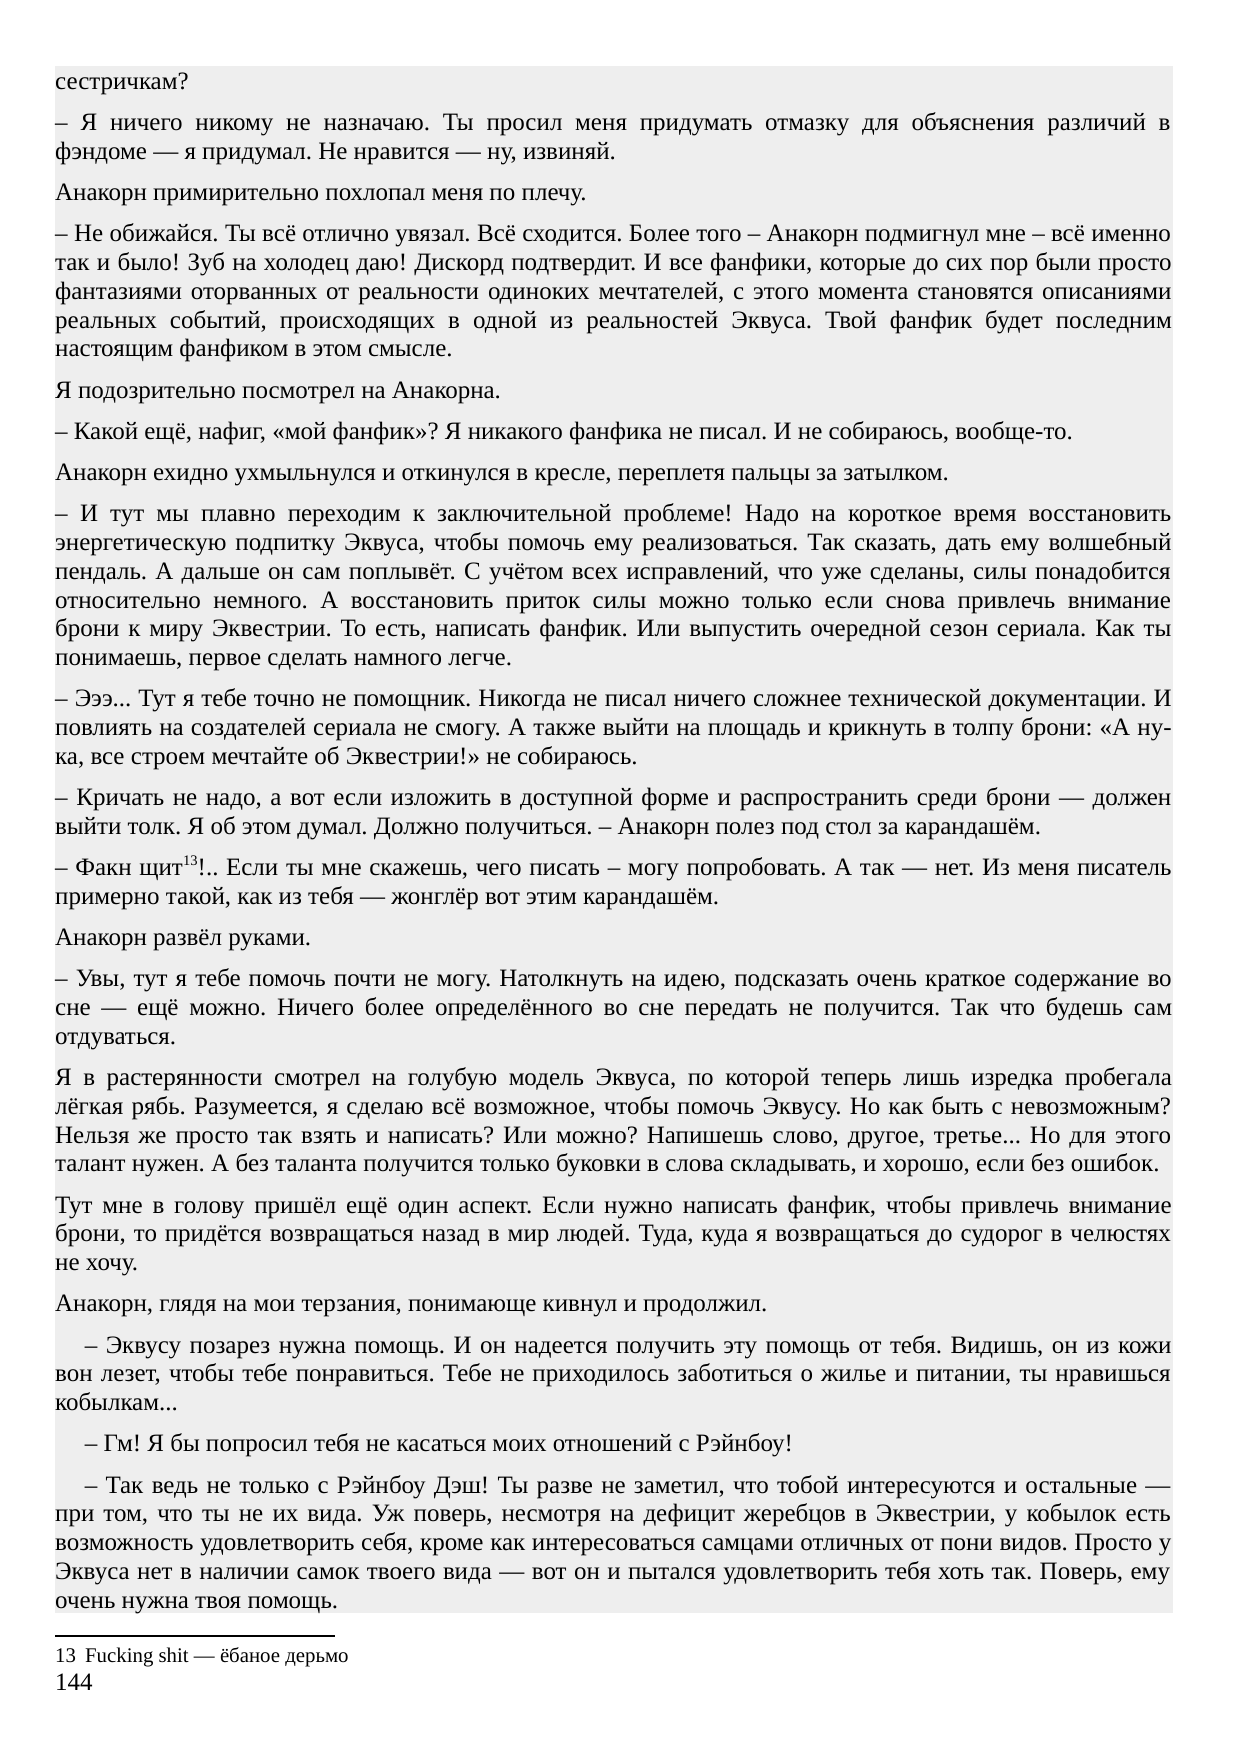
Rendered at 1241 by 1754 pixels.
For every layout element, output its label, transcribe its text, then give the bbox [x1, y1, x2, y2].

text – Так ведь не только с Рэйнбоу Дэш! Ты разве не заметил, что тобой интересуются и остальные — при том, что ты не их вида. Уж поверь, несмотря на дефицит жеребцов в Эквестрии, у кобылок есть возможность удовлетворить себя, кроме как интересоваться самцами отличных от пони видов. Просто у Эквуса нет в наличии самок твоего вида — вот он и пытался удовлетворить тебя хоть так. Поверь, ему очень нужна твоя помощь. [55, 1470, 1173, 1613]
text Я в растерянности смотрел на голубую модель Эквуса, по которой теперь лишь изредка пробегала лёгкая рябь. Разумеется, я сделаю всё возможное, чтобы помочь Эквусу. Но как быть с невозможным? Нельзя же просто так взять и написать? Или можно? Напишешь слово, другое, третье... Но для этого талант нужен. А без таланта получится только буковки в слова складывать, и хорошо, если без ошибок. [55, 1062, 1173, 1177]
text – Увы, тут я тебе помочь почти не могу. Натолкнуть на идею, подсказать очень краткое содержание во сне — ещё можно. Ничего более определённого во сне передать не получится. Так что будешь сам отдуваться. [55, 963, 1173, 1050]
text – Я ничего никому не назначаю. Ты просил меня придумать отмазку для объяснения различий в фэндоме — я придумал. Не нравится — ну, извиняй. [55, 107, 1173, 165]
text Анакорн примирительно похлопал меня по плечу. [55, 177, 1173, 206]
text Fucking shit — ёбаное дерьмо [55, 1642, 1173, 1667]
text Я подозрительно посмотрел на Анакорна. [55, 375, 1173, 403]
text – И тут мы плавно переходим к заключительной проблеме! Надо на короткое время восстановить энергетическую подпитку Эквуса, чтобы помочь ему реализоваться. Так сказать, дать ему волшебный пендаль. А дальше он сам поплывёт. С учётом всех исправлений, что уже сделаны, силы понадобится относительно немного. А восстановить приток силы можно только если снова привлечь внимание брони к миру Эквестрии. То есть, написать фанфик. Или выпустить очередной сезон сериала. Как ты понимаешь, первое сделать намного легче. [55, 498, 1173, 671]
text Тут мне в голову пришёл ещё один аспект. Если нужно написать фанфик, чтобы привлечь внимание брони, то придётся возвращаться назад в мир людей. Туда, куда я возвращаться до судорог в челюстях не хочу. [55, 1190, 1173, 1276]
text Анакорн развёл руками. [55, 922, 1173, 951]
text – Факн щит!.. Если ты мне скажешь, чего писать – могу попробовать. А так — нет. Из меня писатель примерно такой, как из тебя — жонглёр вот этим карандашём. [55, 852, 1173, 910]
text – Гм! Я бы попросил тебя не касаться моих отношений с Рэйнбоу! [55, 1428, 1173, 1457]
text сестричкам? [55, 66, 1173, 95]
text – Кричать не надо, а вот если изложить в доступной форме и распространить среди брони — должен выйти толк. Я об этом думал. Должно получиться. – Анакорн полез под стол за карандашём. [55, 782, 1173, 840]
text – Эээ... Тут я тебе точно не помощник. Никогда не писал ничего сложнее технической документации. И повлиять на создателей сериала не смогу. А также выйти на площадь и крикнуть в толпу брони: «А ну-ка, все строем мечтайте об Эквестрии!» не собираюсь. [55, 683, 1173, 770]
text – Какой ещё, нафиг, «мой фанфик»? Я никакого фанфика не писал. И не собираюсь, вообще-то. [55, 416, 1173, 445]
text – Эквусу позарез нужна помощь. И он надеется получить эту помощь от тебя. Видишь, он из кожи вон лезет, чтобы тебе понравиться. Тебе не приходилось заботиться о жилье и питании, ты нравишься кобылкам... [55, 1330, 1173, 1416]
text – Не обижайся. Ты всё отлично увязал. Всё сходится. Более того – Анакорн подмигнул мне – всё именно так и было! Зуб на холодец даю! Дискорд подтвердит. И все фанфики, которые до сих пор были просто фантазиями оторванных от реальности одиноких мечтателей, с этого момента становятся описаниями реальных событий, происходящих в одной из реальностей Эквуса. Твой фанфик будет последним настоящим фанфиком в этом смысле. [55, 218, 1173, 362]
text Анакорн ехидно ухмыльнулся и откинулся в кресле, переплетя пальцы за затылком. [55, 457, 1173, 486]
text Анакорн, глядя на мои терзания, понимающе кивнул и продолжил. [55, 1288, 1173, 1317]
